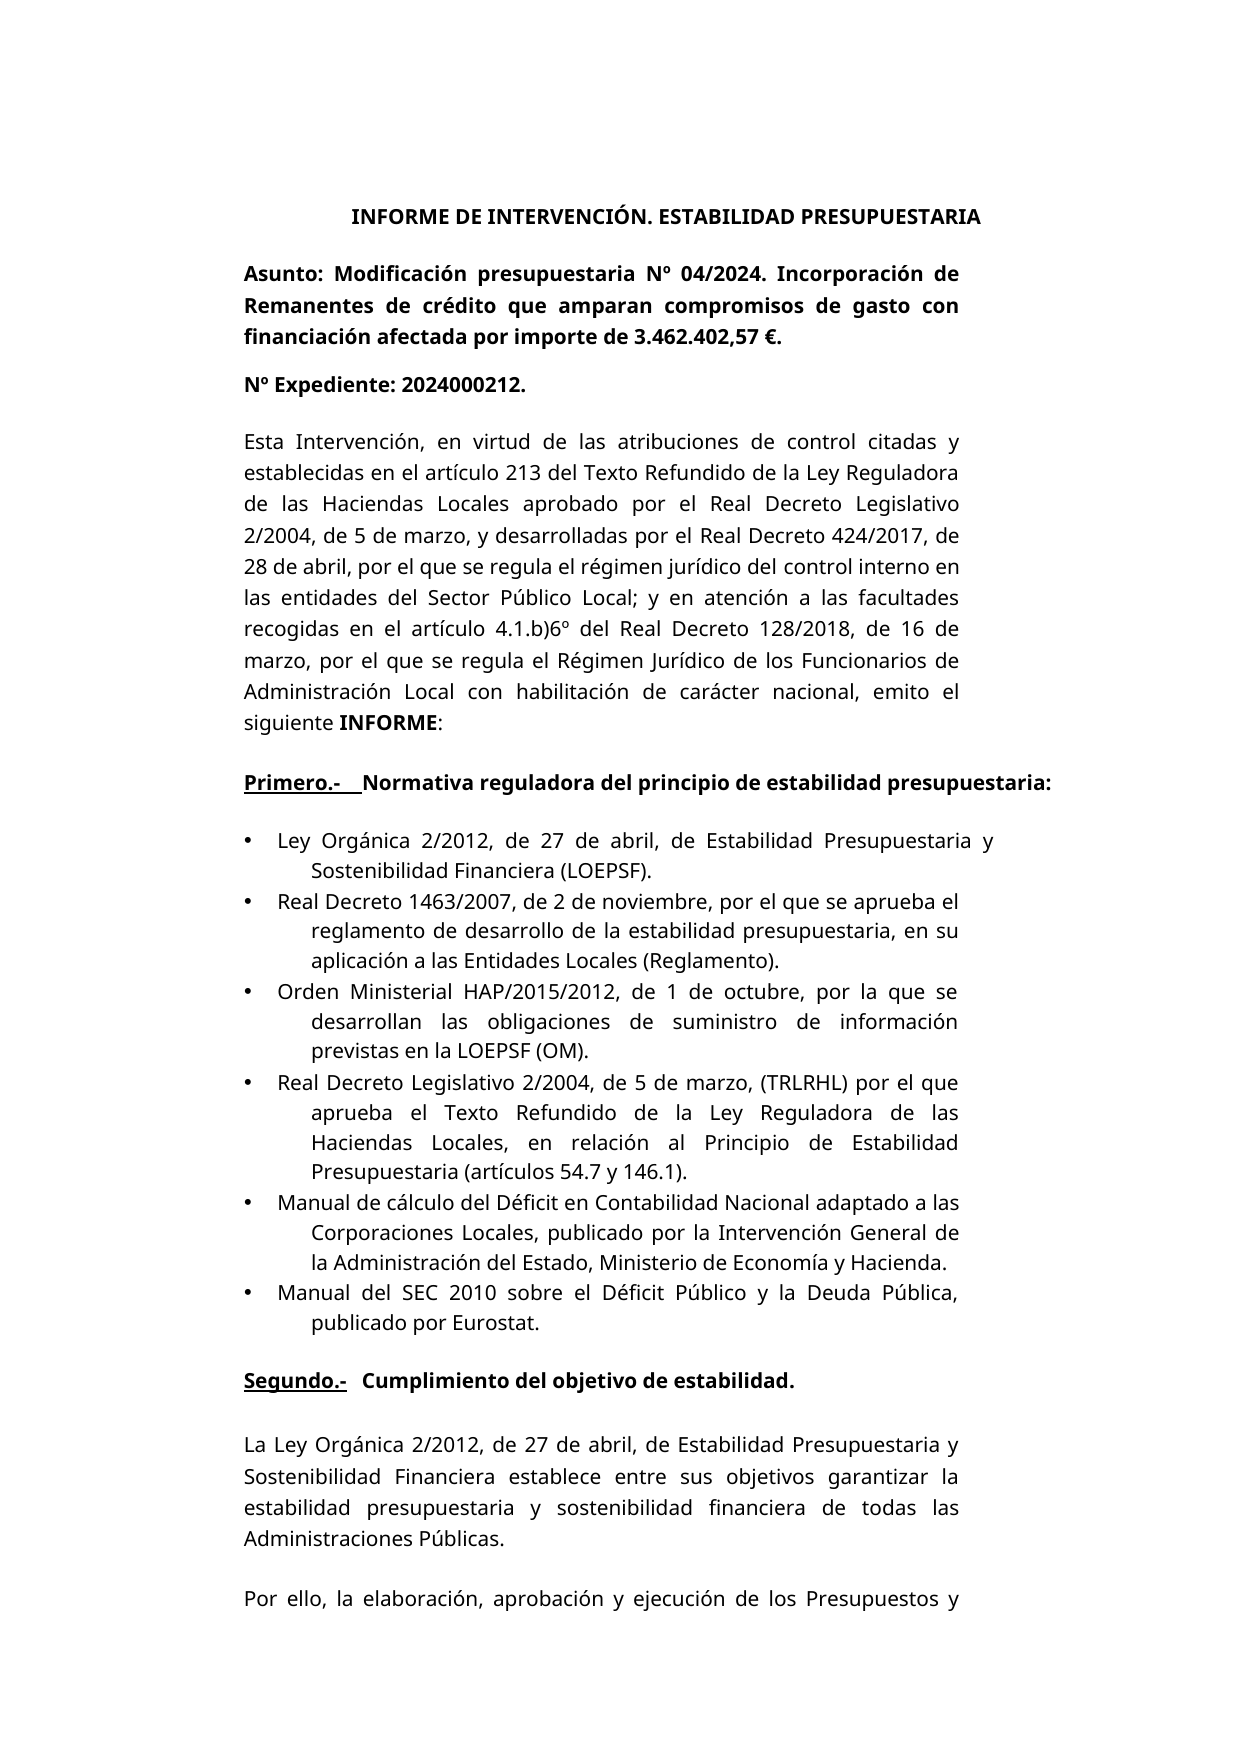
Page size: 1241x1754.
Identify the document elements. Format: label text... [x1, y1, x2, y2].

text INFORME DE INTERVENCIÓN. ESTABILIDAD PRESUPUESTARIA [351, 202, 1122, 231]
list Real Decreto 1463/2007, de 2 de noviembre, por el que se aprueba el reglamento de desarrollo de la estabilidad presupuestaria, en su aplicación a las Entidades Locales (Reglamento). [244, 887, 959, 975]
text Primero.- Normativa reguladora del principio de estabilidad presupuestaria: [243, 768, 1122, 797]
list Ley Orgánica 2/2012, de 27 de abril, de Estabilidad Presupuestaria y [244, 826, 1122, 854]
text Sostenibilidad Financiera (LOEPSF). [311, 856, 1122, 885]
text Asunto: Modificación presupuestaria Nº 04/2024. Incorporación de Remanentes de crédito que amparan compromisos de gasto con financiación afectada por importe de 3.462.402,57 €. [243, 259, 960, 350]
list Orden Ministerial HAP/2015/2012, de 1 de octubre, por la que se desarrollan las obligaciones de suministro de información previstas en la LOEPSF (OM). [244, 977, 959, 1065]
text Nº Expediente: 2024000212. [243, 370, 1122, 399]
text Segundo.- Cumplimiento del objetivo de estabilidad. [243, 1366, 1122, 1394]
text La Ley Orgánica 2/2012, de 27 de abril, de Estabilidad Presupuestaria y Sostenibilidad Financiera establece entre sus objetivos garantizar la estabilidad presupuestaria y sostenibilidad financiera de todas las Administraciones Públicas. [243, 1431, 960, 1553]
list Manual del SEC 2010 sobre el Déficit Público y la Deuda Pública, publicado por Eurostat. [244, 1278, 959, 1336]
list Real Decreto Legislativo 2/2004, de 5 de marzo, (TRLRHL) por el que aprueba el Texto Refundido de la Ley Reguladora de las Haciendas Locales, en relación al Principio de Estabilidad Presupuestaria (artículos 54.7 y 146.1). [244, 1068, 959, 1186]
text Esta Intervención, en virtud de las atribuciones de control citadas y establecidas en el artículo 213 del Texto Refundido de la Ley Reguladora de las Haciendas Locales aprobado por el Real Decreto Legislativo 2/2004, de 5 de marzo, y desarrolladas por el Real Decreto 424/2017, de 28 de abril, por el que se regula el régimen jurídico del control interno en las entidades del Sector Público Local; y en atención a las facultades recogidas en el artículo 4.1.b)6º del Real Decreto 128/2018, de 16 de marzo, por el que se regula el Régimen Jurídico de los Funcionarios de Administración Local con habilitación de carácter nacional, emito el siguiente INFORME: [243, 427, 960, 737]
list Manual de cálculo del Déficit en Contabilidad Nacional adaptado a las Corporaciones Locales, publicado por la Intervención General de la Administración del Estado, Ministerio de Economía y Hacienda. [244, 1188, 960, 1276]
text Por ello, la elaboración, aprobación y ejecución de los Presupuestos y [243, 1584, 960, 1613]
